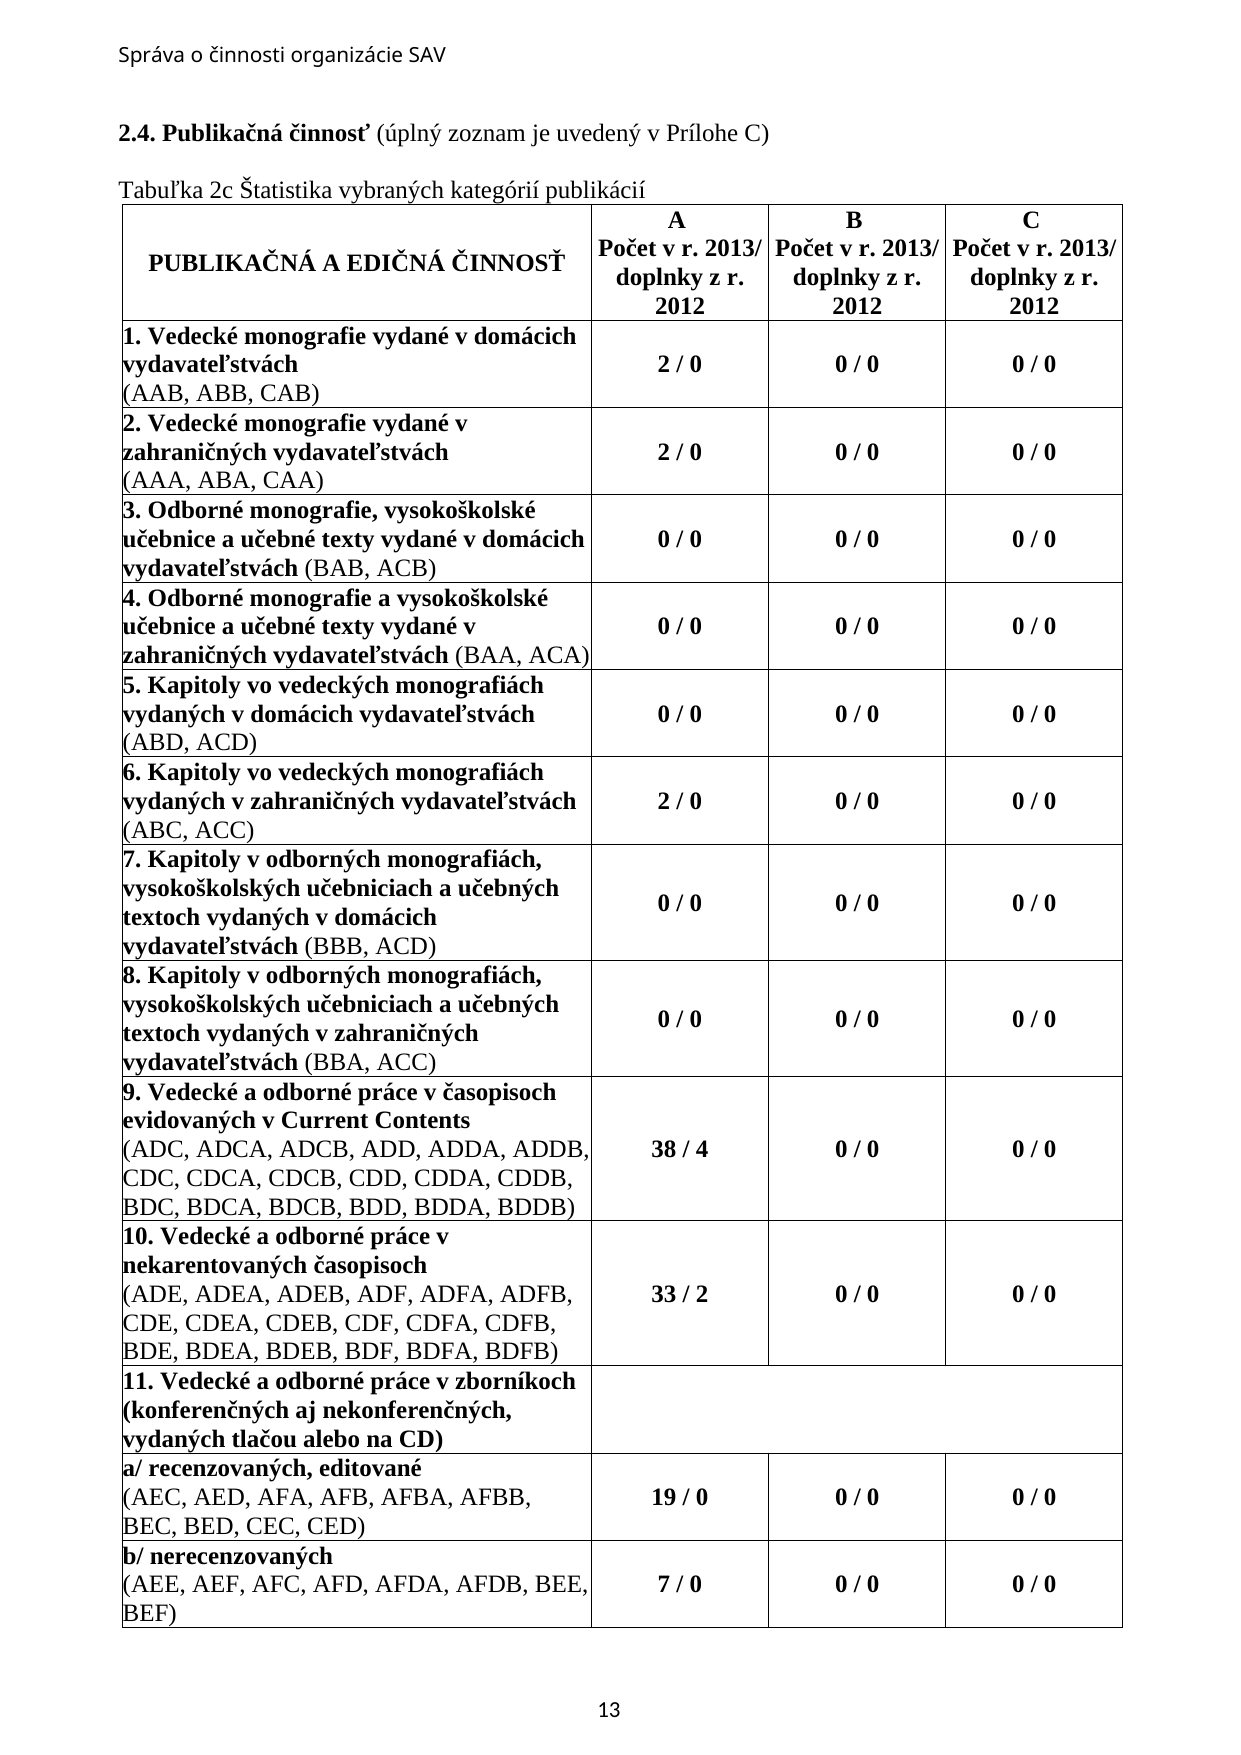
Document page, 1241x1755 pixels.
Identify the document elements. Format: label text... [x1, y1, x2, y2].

table_cell 0 / 0 [769, 321, 945, 407]
table_cell 9. Vedecké a odborné práce v časopisoch evidovaných v Current Contents (ADC, ADCA, ADCB, ADD, ADDA, ADDB, CDC, CDCA, CDCB, CDD, CDDA, CDDB, BDC, BDCA, BDCB, BDD, BDDA, BDDB) [123, 1077, 591, 1220]
table_cell 0 / 0 [946, 583, 1122, 669]
table_cell 19 / 0 [592, 1454, 768, 1540]
table_header A Počet v r. 2013/ doplnky z r. 2012 [592, 205, 768, 320]
table_cell 0 / 0 [946, 495, 1122, 582]
table_cell 0 / 0 [946, 757, 1122, 843]
table_cell 2 / 0 [592, 408, 768, 494]
table_cell 10. Vedecké a odborné práce v nekarentovaných časopisoch (ADE, ADEA, ADEB, ADF, ADFA, ADFB, CDE, CDEA, CDEB, CDF, CDFA, CDFB, BDE, BDEA, BDEB, BDF, BDFA, BDFB) [123, 1221, 591, 1365]
table_cell 7 / 0 [592, 1541, 768, 1627]
table_cell 11. Vedecké a odborné práce v zborníkoch (konferenčných aj nekonferenčných, vydaných tlačou alebo na CD) [123, 1366, 591, 1452]
table_cell 0 / 0 [946, 961, 1122, 1076]
table_cell b/ nerecenzovaných (AEE, AEF, AFC, AFD, AFDA, AFDB, BEE, BEF) [123, 1541, 591, 1627]
table_cell a/ recenzovaných, editované (AEC, AED, AFA, AFB, AFBA, AFBB, BEC, BED, CEC, CED) [123, 1454, 591, 1540]
table_cell 0 / 0 [769, 845, 945, 959]
table_cell 0 / 0 [946, 845, 1122, 959]
table_header PUBLIKAČNÁ A EDIČNÁ ČINNOSŤ [123, 205, 591, 320]
table_cell 6. Kapitoly vo vedeckých monografiách vydaných v zahraničných vydavateľstvách (ABC, ACC) [123, 757, 591, 843]
text 2.4. Publikačná činnosť (úplný zoznam je uvedený v Prílohe C) [118, 118, 1122, 175]
table_cell 0 / 0 [769, 1454, 945, 1540]
table_cell 0 / 0 [946, 321, 1122, 407]
table_cell 0 / 0 [946, 1077, 1122, 1220]
table_cell 0 / 0 [769, 408, 945, 494]
table_header C Počet v r. 2013/ doplnky z r. 2012 [946, 205, 1122, 320]
table_cell 0 / 0 [769, 1221, 945, 1365]
table_cell 0 / 0 [946, 1541, 1122, 1627]
table_cell 0 / 0 [592, 845, 768, 959]
text Tabuľka 2c Štatistika vybraných kategórií publikácií [118, 175, 1122, 204]
table_cell 0 / 0 [592, 961, 768, 1076]
table_cell 1. Vedecké monografie vydané v domácich vydavateľstvách (AAB, ABB, CAB) [123, 321, 591, 407]
table_cell 33 / 2 [592, 1221, 768, 1365]
table_cell 0 / 0 [946, 670, 1122, 756]
table_cell 0 / 0 [592, 583, 768, 669]
table_cell 4. Odborné monografie a vysokoškolské učebnice a učebné texty vydané v zahraničných vydavateľstvách (BAA, ACA) [123, 583, 591, 669]
table_cell 0 / 0 [769, 670, 945, 756]
table_cell 0 / 0 [946, 1221, 1122, 1365]
table_cell 0 / 0 [946, 408, 1122, 494]
table_cell 0 / 0 [769, 1541, 945, 1627]
table_cell 3. Odborné monografie, vysokoškolské učebnice a učebné texty vydané v domácich vydavateľstvách (BAB, ACB) [123, 495, 591, 582]
table_cell 0 / 0 [592, 670, 768, 756]
table_cell 7. Kapitoly v odborných monografiách, vysokoškolských učebniciach a učebných textoch vydaných v domácich vydavateľstvách (BBB, ACD) [123, 845, 591, 959]
table_cell 0 / 0 [946, 1454, 1122, 1540]
table_cell 2 / 0 [592, 321, 768, 407]
table_cell 0 / 0 [769, 495, 945, 582]
table_cell 38 / 4 [592, 1077, 768, 1220]
table_cell 0 / 0 [769, 757, 945, 843]
table_cell 8. Kapitoly v odborných monografiách, vysokoškolských učebniciach a učebných textoch vydaných v zahraničných vydavateľstvách (BBA, ACC) [123, 961, 591, 1076]
table_cell 2. Vedecké monografie vydané v zahraničných vydavateľstvách (AAA, ABA, CAA) [123, 408, 591, 494]
table_cell 0 / 0 [769, 583, 945, 669]
table_cell 0 / 0 [592, 495, 768, 582]
table_cell [592, 1366, 1122, 1452]
table_header B Počet v r. 2013/ doplnky z r. 2012 [769, 205, 945, 320]
table_cell 2 / 0 [592, 757, 768, 843]
table_cell 5. Kapitoly vo vedeckých monografiách vydaných v domácich vydavateľstvách (ABD, ACD) [123, 670, 591, 756]
table_cell 0 / 0 [769, 961, 945, 1076]
table_cell 0 / 0 [769, 1077, 945, 1220]
